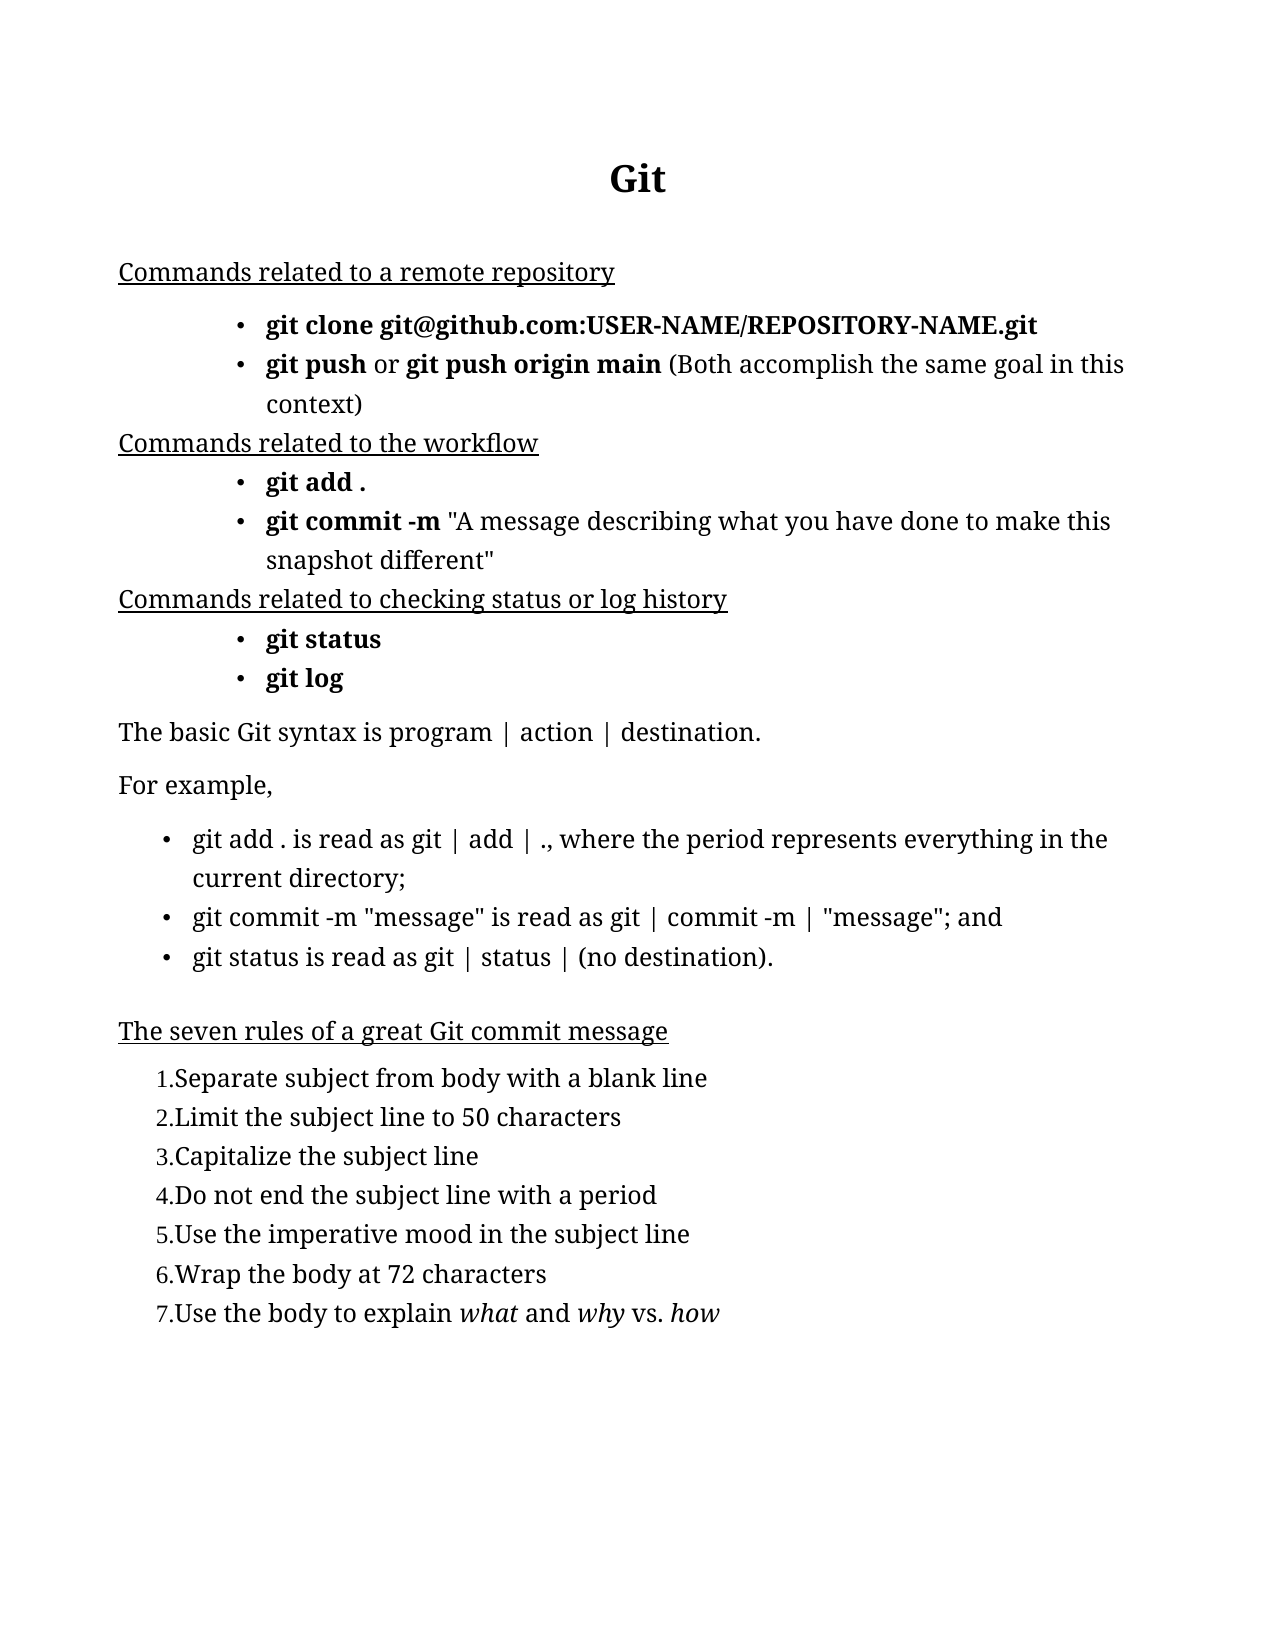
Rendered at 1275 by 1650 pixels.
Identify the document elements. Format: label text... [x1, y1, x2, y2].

list Use the body to explain what and why vs. how [118, 1295, 1157, 1329]
list git log [236, 661, 1157, 694]
text Commands related to the workflow [118, 426, 1157, 459]
subtitle The seven rules of a great Git commit message [118, 1014, 1157, 1048]
text Git [118, 152, 1157, 203]
text For example, [118, 768, 1157, 802]
text Commands related to a remote repository [118, 254, 1157, 288]
list git push or git push origin main (Both accomplish the same goal in this context) [236, 347, 1157, 420]
list Wrap the body at 72 characters [118, 1256, 1157, 1290]
list git add . [236, 465, 1157, 499]
list Capitalize the subject line [118, 1139, 1157, 1173]
list Do not end the subject line with a period [118, 1178, 1157, 1212]
text Commands related to checking status or log history [118, 582, 1157, 616]
list git status [236, 621, 1157, 655]
list git status is read as git | status | (no destination). [162, 939, 1157, 973]
list Limit the subject line to 50 characters [118, 1099, 1157, 1134]
list Use the imperative mood in the subject line [118, 1217, 1157, 1251]
list git add . is read as git | add | ., where the period represents everything in the current directory; [162, 822, 1157, 895]
list Separate subject from body with a blank line [118, 1060, 1157, 1094]
list git clone git@github.com:USER-NAME/REPOSITORY-NAME.git [236, 308, 1157, 342]
list git commit -m "message" is read as git | commit -m | "message"; and [162, 900, 1157, 934]
text The basic Git syntax is program | action | destination. [118, 714, 1157, 748]
list git commit -m "A message describing what you have done to make this snapshot different" [236, 504, 1157, 577]
